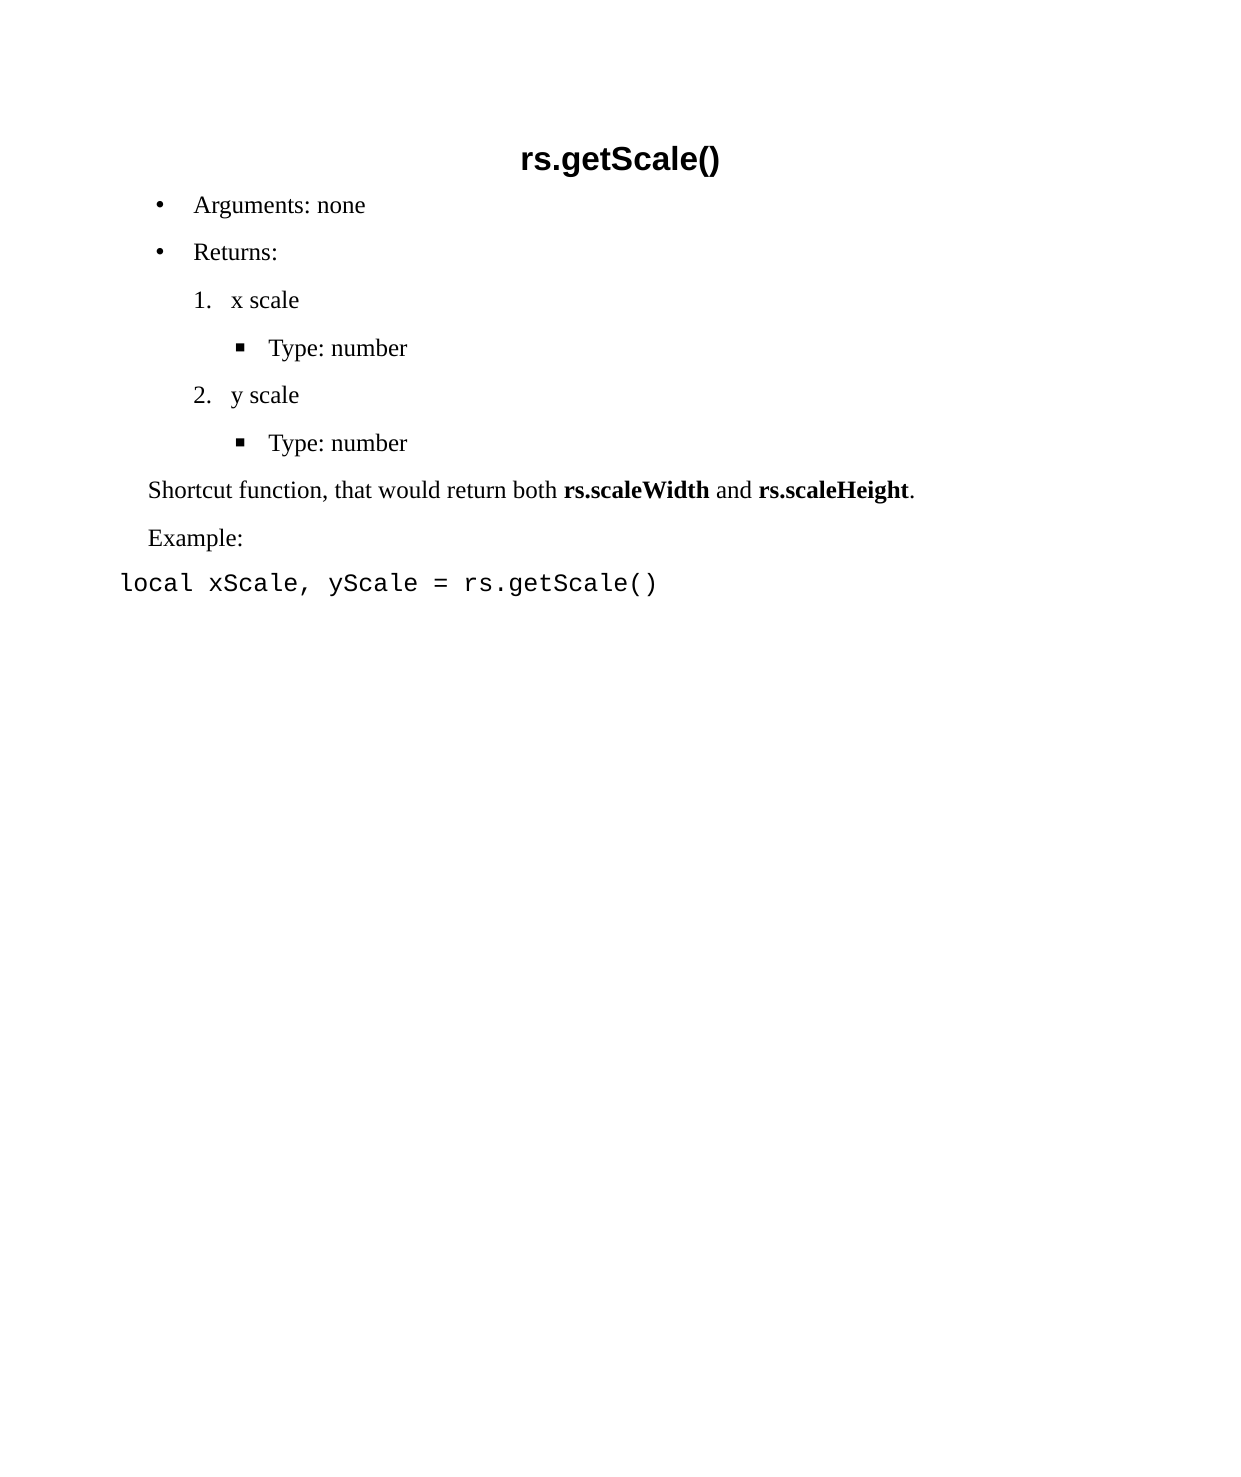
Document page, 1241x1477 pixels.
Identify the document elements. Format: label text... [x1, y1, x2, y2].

text local xScale, yScale = rs.getScale() [118, 571, 1122, 599]
subtitle rs.getScale() [118, 139, 1122, 177]
list Returns: [156, 237, 1122, 266]
list x scale [193, 285, 1122, 314]
list Type: number [231, 333, 1122, 361]
text Example: [118, 523, 1122, 552]
list y scale [193, 380, 1122, 409]
list Arguments: none [156, 190, 1122, 219]
text Shortcut function, that would return both rs.scaleWidth and rs.scaleHeight. [118, 476, 1122, 504]
list Type: number [231, 428, 1122, 457]
